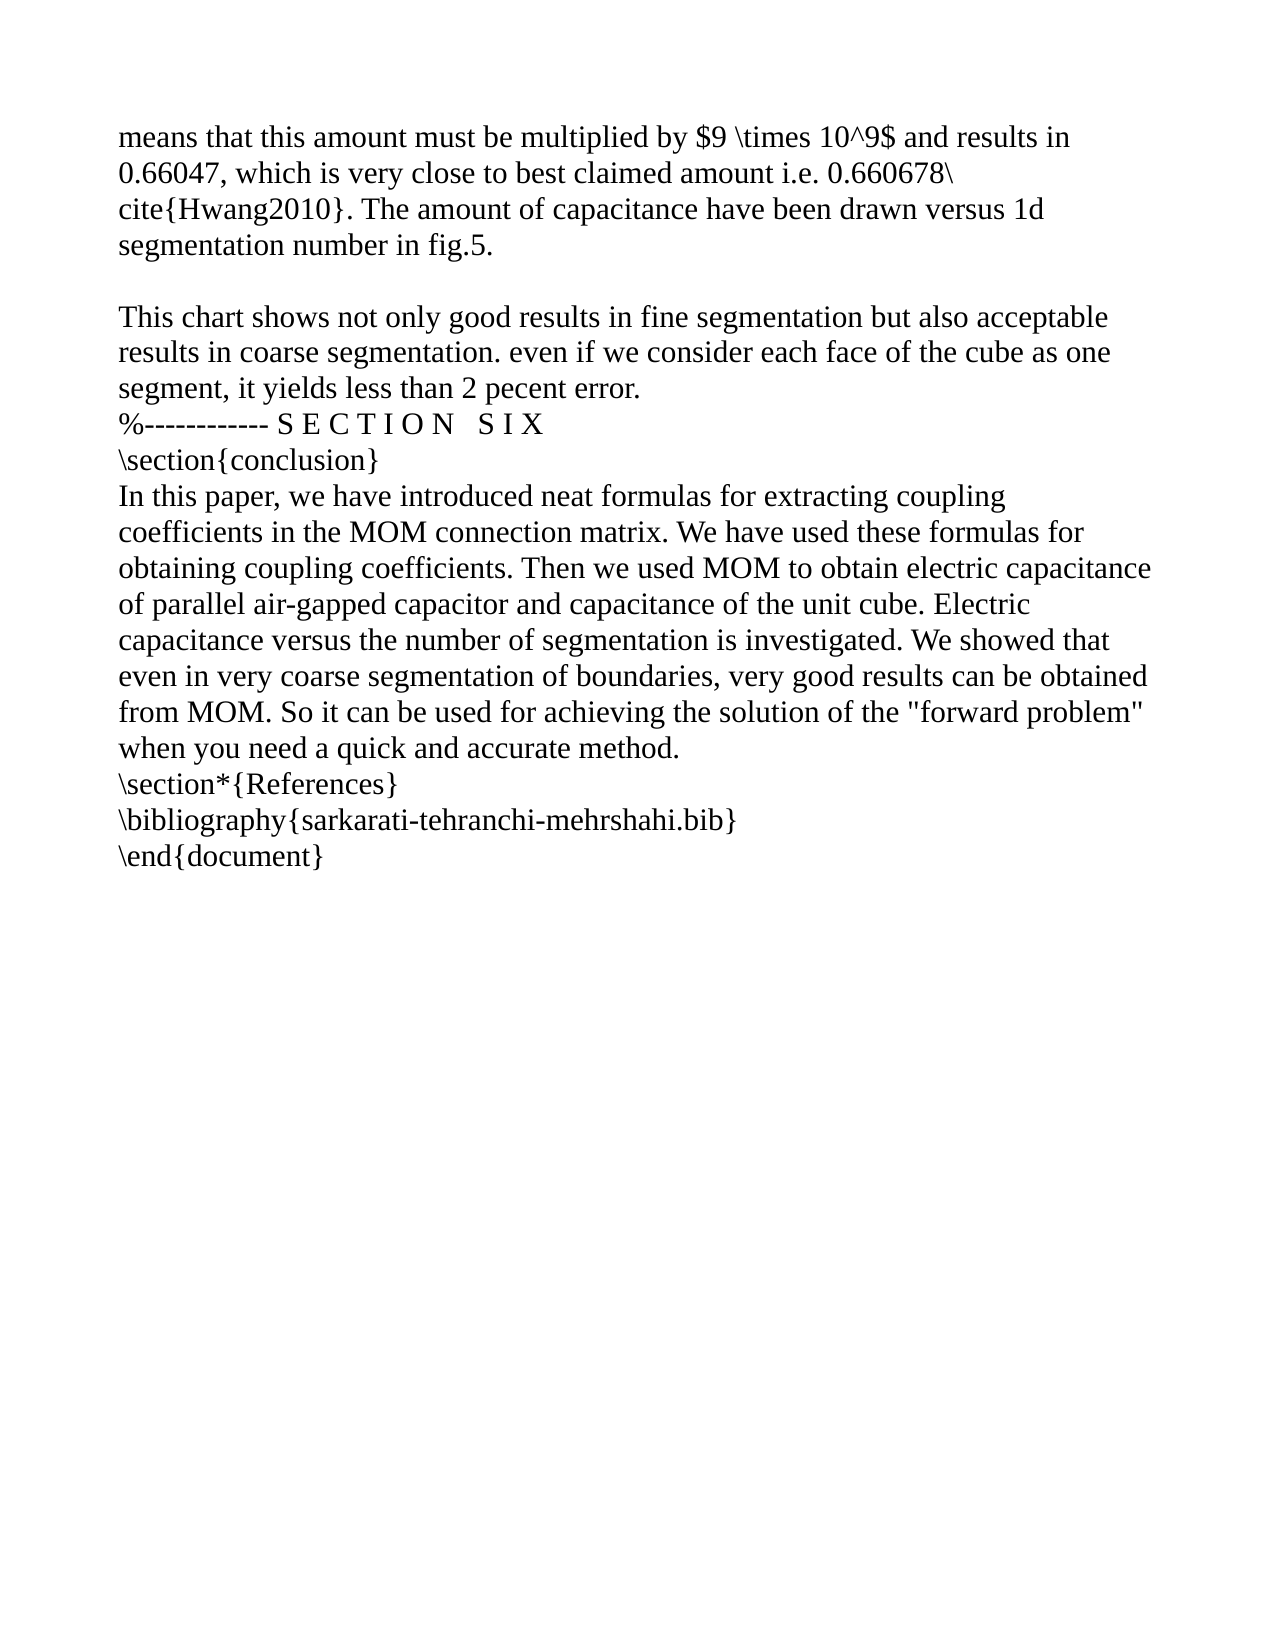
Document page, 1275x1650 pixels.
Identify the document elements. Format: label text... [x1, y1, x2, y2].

text means that this amount must be multiplied by $9 \times 10^9$ and results in 0.66047, which is very close to best claimed amount i.e. 0.660678\cite{Hwang2010}. The amount of capacitance have been drawn versus 1d segmentation number in fig.5. [118, 118, 1157, 262]
text \section{conclusion} [118, 442, 1157, 477]
text %------------ S E C T I O N S I X [118, 406, 1157, 442]
text This chart shows not only good results in fine segmentation but also acceptable results in coarse segmentation. even if we consider each face of the cube as one segment, it yields less than 2 pecent error. [118, 298, 1157, 406]
text \section*{References} [118, 765, 1157, 801]
text In this paper, we have introduced neat formulas for extracting coupling coefficients in the MOM connection matrix. We have used these formulas for obtaining coupling coefficients. Then we used MOM to obtain electric capacitance of parallel air-gapped capacitor and capacitance of the unit cube. Electric capacitance versus the number of segmentation is investigated. We showed that even in very coarse segmentation of boundaries, very good results can be obtained from MOM. So it can be used for achieving the solution of the "forward problem" when you need a quick and accurate method. [118, 477, 1157, 765]
text \end{document} [118, 837, 1157, 873]
text \bibliography{sarkarati-tehranchi-mehrshahi.bib} [118, 801, 1157, 837]
